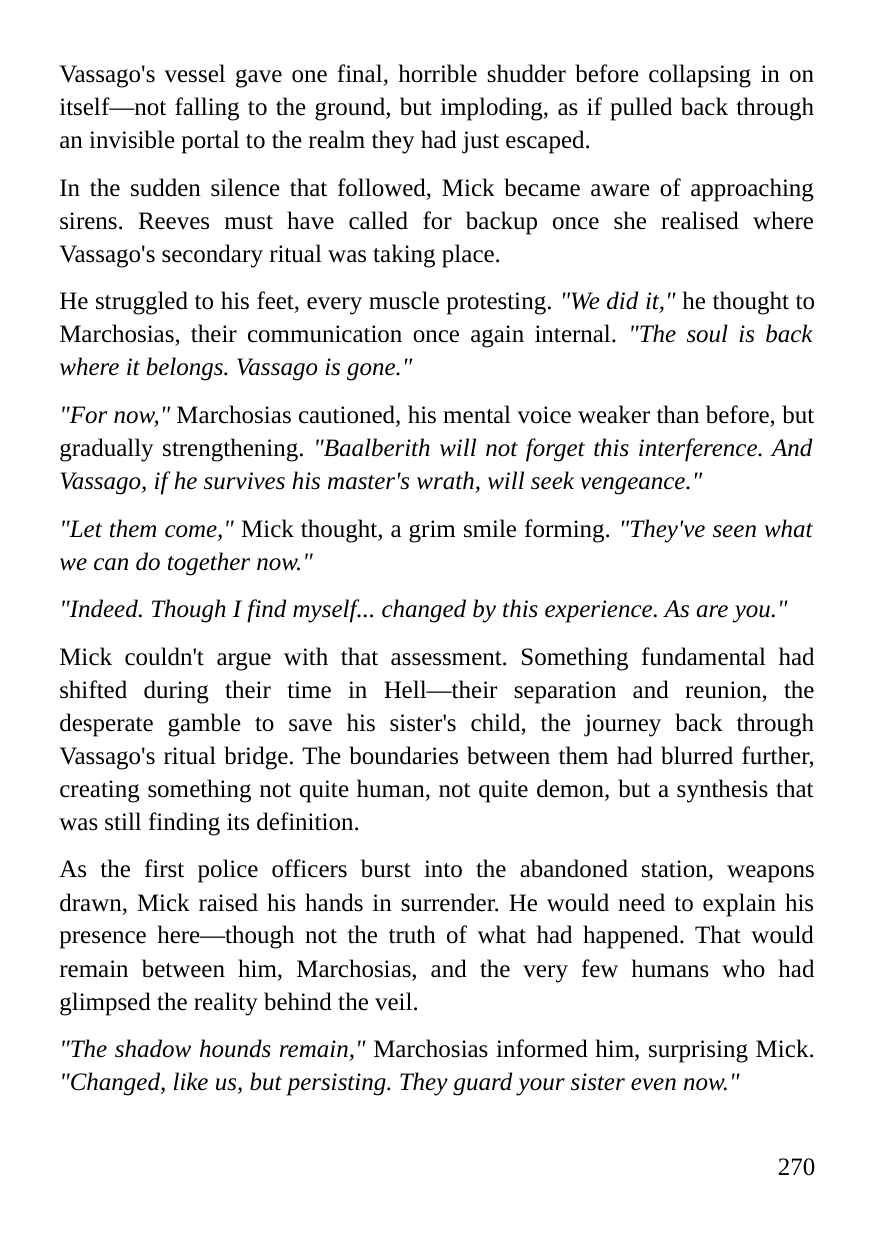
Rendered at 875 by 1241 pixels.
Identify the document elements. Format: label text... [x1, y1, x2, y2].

text "Indeed. Though I find myself... changed by this experience. As are you." [59, 594, 815, 623]
text Mick couldn't argue with that assessment. Something fundamental had shifted during their time in Hell—their separation and reunion, the desperate gamble to save his sister's child, the journey back through Vassago's ritual bridge. The boundaries between them had blurred further, creating something not quite human, not quite demon, but a synthesis that was still finding its definition. [59, 642, 815, 836]
text "Let them come," Mick thought, a grim smile forming. "They've seen what we can do together now." [59, 514, 815, 575]
text In the sudden silence that followed, Mick became aware of approaching sirens. Reeves must have called for backup once she realised where Vassago's secondary ritual was taking place. [59, 173, 815, 267]
text As the first police officers burst into the abandoned station, weapons drawn, Mick raised his hands in surrender. He would need to explain his presence here—though not the truth of what had happened. That would remain between him, Marchosias, and the very few humans who had glimpsed the reality behind the veil. [59, 854, 815, 1015]
text He struggled to his feet, every muscle protesting. "We did it," he thought to Marchosias, their communication once again internal. "The soul is back where it belongs. Vassago is gone." [59, 286, 815, 381]
text Vassago's vessel gave one final, horrible shudder before collapsing in on itself—not falling to the ground, but imploding, as if pulled back through an invisible portal to the realm they had just escaped. [59, 59, 815, 154]
text "The shadow hounds remain," Marchosias informed him, surprising Mick. "Changed, like us, but persisting. They guard your sister even now." [59, 1034, 815, 1096]
text "For now," Marchosias cautioned, his mental voice weaker than before, but gradually strengthening. "Baalberith will not forget this interference. And Vassago, if he survives his master's wrath, will seek vengeance." [59, 400, 815, 495]
